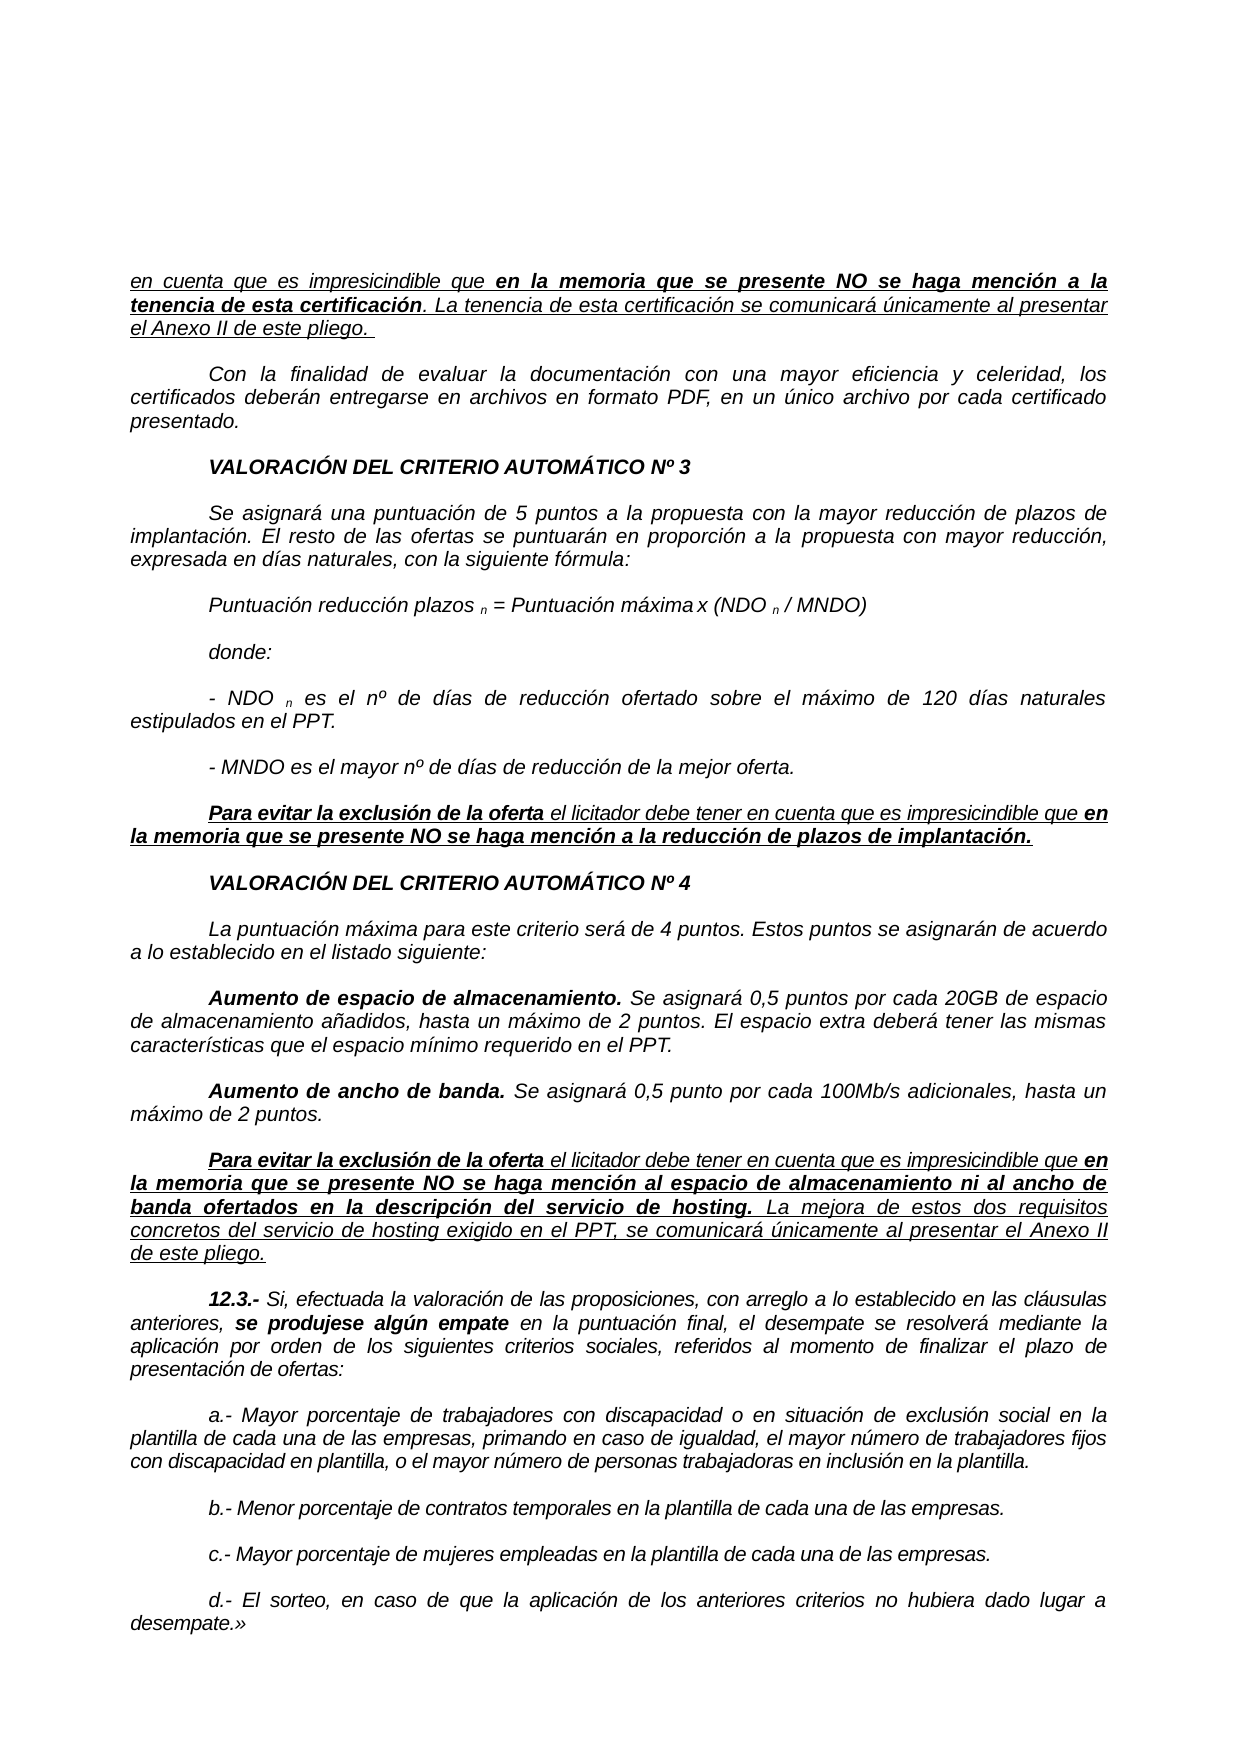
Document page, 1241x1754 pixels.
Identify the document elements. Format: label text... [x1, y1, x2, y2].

text donde: [130, 640, 1110, 663]
text La puntuación máxima para este criterio será de 4 puntos. Estos puntos se asignarán de acuerdo a lo establecido en el listado siguiente: [130, 917, 1110, 964]
text - NDO n es el nº de días de reducción ofertado sobre el máximo de 120 días naturales estipulados en el PPT. [130, 686, 1110, 733]
text en cuenta que es impresicindible que en la memoria que se presente NO se haga mención a la tenencia de esta certificación. La tenencia de esta certificación se comunicará únicamente al presentar el Anexo II de este pliego. [130, 270, 1110, 340]
text 12.3.- Si, efectuada la valoración de las proposiciones, con arreglo a lo establecido en las cláusulas anteriores, se produjese algún empate en la puntuación final, el desempate se resolverá mediante la aplicación por orden de los siguientes criterios sociales, referidos al momento de finalizar el plazo de presentación de ofertas: [130, 1288, 1110, 1381]
text Con la finalidad de evaluar la documentación con una mayor eficiencia y celeridad, los certificados deberán entregarse en archivos en formato PDF, en un único archivo por cada certificado presentado. [130, 363, 1110, 432]
text VALORACIÓN DEL CRITERIO AUTOMÁTICO Nº 4 [130, 871, 1110, 894]
text Se asignará una puntuación de 5 puntos a la propuesta con la mayor reducción de plazos de implantación. El resto de las ofertas se puntuarán en proporción a la propuesta con mayor reducción, expresada en días naturales, con la siguiente fórmula: [130, 501, 1110, 571]
text d.- El sorteo, en caso de que la aplicación de los anteriores criterios no hubiera dado lugar a desempate.» [130, 1588, 1110, 1635]
text Aumento de ancho de banda. Se asignará 0,5 punto por cada 100Mb/s adicionales, hasta un máximo de 2 puntos. [130, 1079, 1110, 1126]
text VALORACIÓN DEL CRITERIO AUTOMÁTICO Nº 3 [130, 455, 1110, 478]
text a.- Mayor porcentaje de trabajadores con discapacidad o en situación de exclusión social en la plantilla de cada una de las empresas, primando en caso de igualdad, el mayor número de trabajadores fijos con discapacidad en plantilla, o el mayor número de personas trabajadoras en inclusión en la plantilla. [130, 1404, 1110, 1473]
text Aumento de espacio de almacenamiento. Se asignará 0,5 puntos por cada 20GB de espacio de almacenamiento añadidos, hasta un máximo de 2 puntos. El espacio extra deberá tener las mismas características que el espacio mínimo requerido en el PPT. [130, 987, 1110, 1056]
text c.- Mayor porcentaje de mujeres empleadas en la plantilla de cada una de las empresas. [130, 1542, 1110, 1566]
text Puntuación reducción plazos n = Puntuación máxima x (NDO n / MNDO) [130, 594, 1110, 617]
text Para evitar la exclusión de la oferta el licitador debe tener en cuenta que es impresicindible que en la memoria que se presente NO se haga mención al espacio de almacenamiento ni al ancho de banda ofertados en la descripción del servicio de hosting. La mejora de estos dos requisitos concretos del servicio de hosting exigido en el PPT, se comunicará únicamente al presentar el Anexo II de este pliego. [130, 1149, 1110, 1265]
text Para evitar la exclusión de la oferta el licitador debe tener en cuenta que es impresicindible que en la memoria que se presente NO se haga mención a la reducción de plazos de implantación. [130, 802, 1110, 848]
text b.- Menor porcentaje de contratos temporales en la plantilla de cada una de las empresas. [130, 1496, 1110, 1519]
text - MNDO es el mayor nº de días de reducción de la mejor oferta. [130, 756, 1110, 779]
